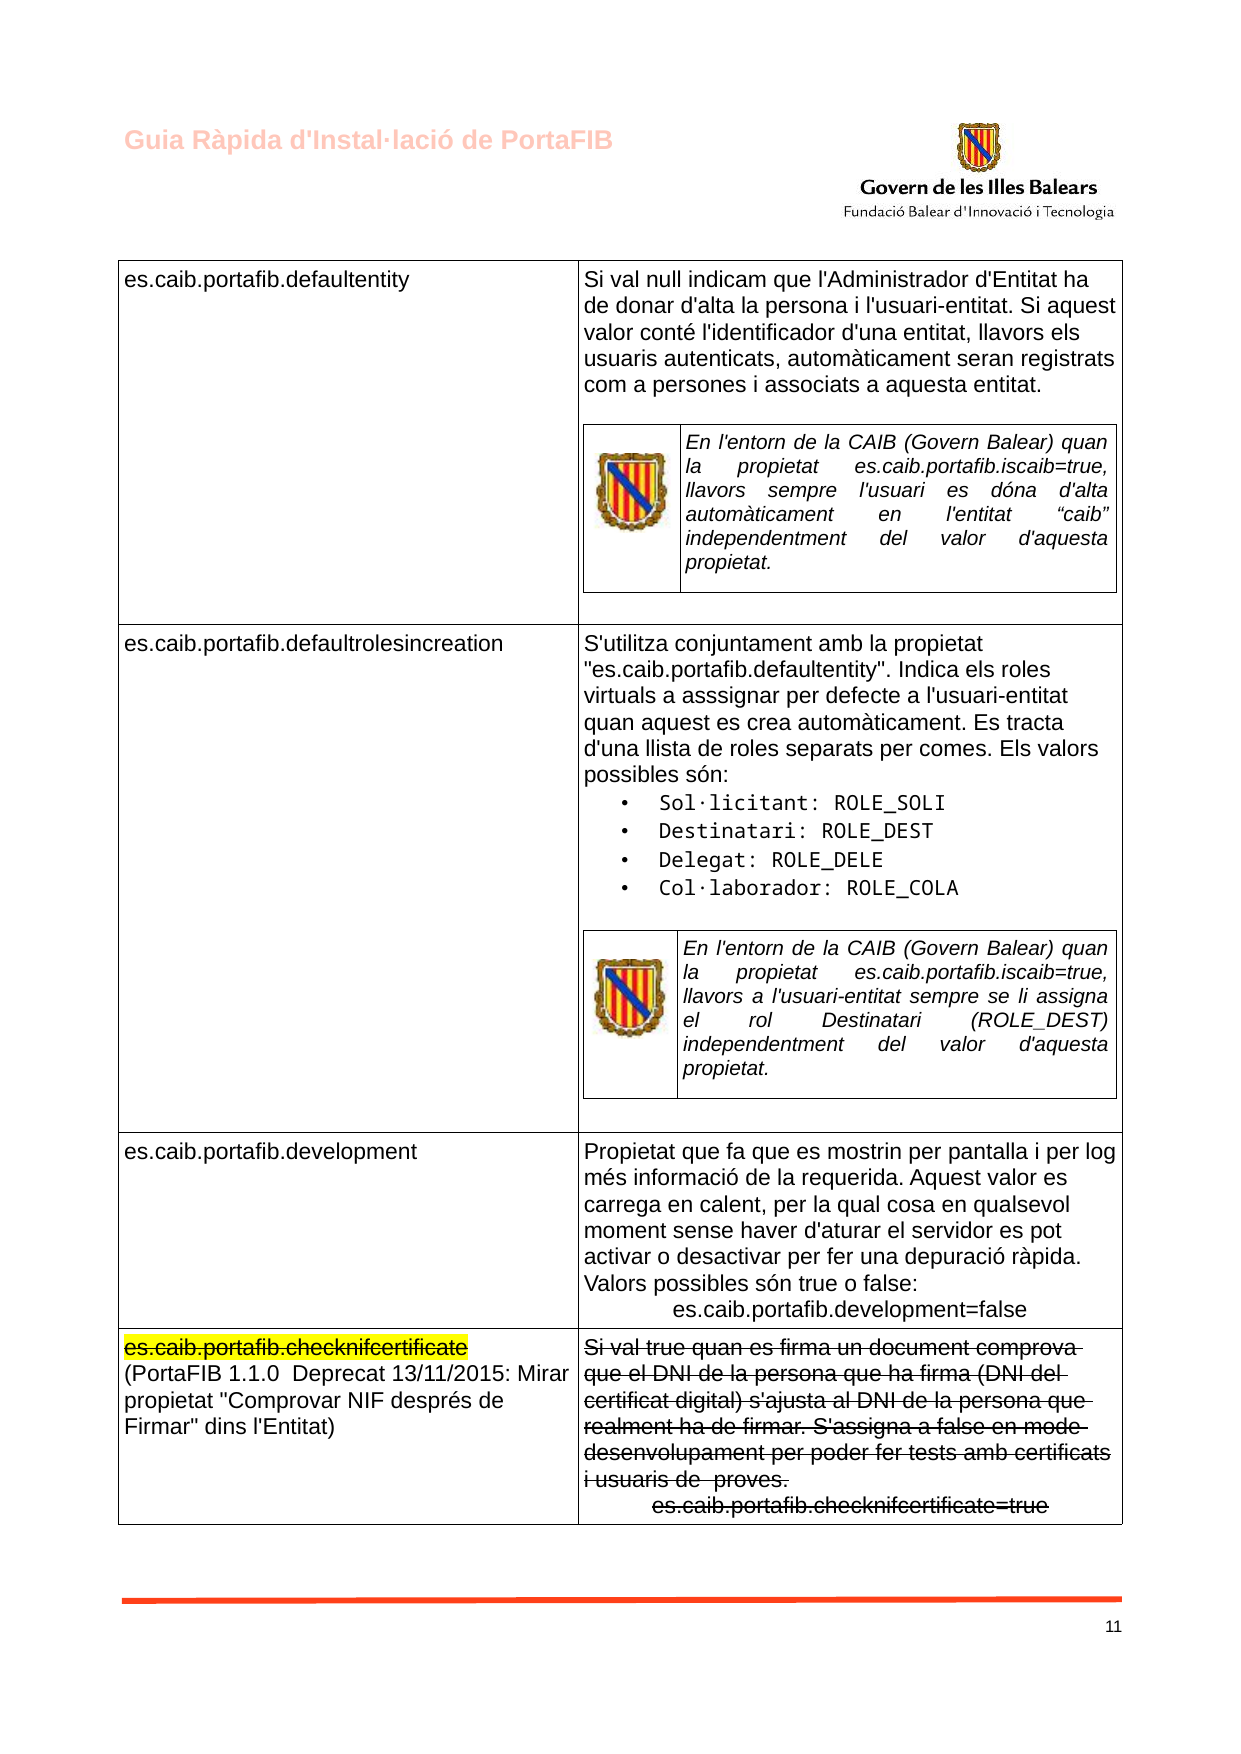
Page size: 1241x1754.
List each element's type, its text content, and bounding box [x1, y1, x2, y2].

table_cell es.caib.portafib.defaultrolesincreation [119, 625, 578, 1132]
table_cell Si val true quan es firma un document comprova que el DNI de la persona que ha firma (DNI del certificat digital) s'ajusta al DNI de la persona que realment ha de firmar. S'assigna a false en mode desenvolupament per poder fer tests amb certificats i usuaris de proves. es.caib.portafib.checknifcertificate=true [579, 1329, 1122, 1524]
picture [590, 959, 670, 1039]
table_header [584, 425, 680, 592]
table_cell Propietat que fa que es mostrin per pantalla i per log més informació de la requerida. Aquest valor es carrega en calent, per la qual cosa en qualsevol moment sense haver d'aturar el servidor es pot activar o desactivar per fer una depuració ràpida. Valors possibles són true o false: es.caib.portafib.development=false [579, 1133, 1122, 1328]
table_cell es.caib.portafib.defaultentity [119, 261, 578, 624]
table_cell S'utilitza conjuntament amb la propietat "es.caib.portafib.defaultentity". Indica els roles virtuals a asssignar per defecte a l'usuari-entitat quan aquest es crea automàticament. Es tracta d'una llista de roles separats per comes. Els valors possibles són: Sol·licitant: ROLE_SOLI Destinatari: ROLE_DEST Delegat: ROLE_DELE Col·laborador: ROLE_COLA [579, 625, 1122, 1132]
table_header [584, 931, 677, 1098]
picture [592, 453, 672, 533]
table_header En l'entorn de la CAIB (Govern Balear) quan la propietat es.caib.portafib.iscaib=true, llavors a l'usuari-entitat sempre se li assigna el rol Destinatari (ROLE_DEST) independentment del valor d'aquesta propietat. [678, 931, 1116, 1098]
table_header En l'entorn de la CAIB (Govern Balear) quan la propietat es.caib.portafib.iscaib=true, llavors sempre l'usuari es dóna d'alta automàticament en l'entitat “caib” independentment del valor d'aquesta propietat. [681, 425, 1116, 592]
table_cell Si val null indicam que l'Administrador d'Entitat ha de donar d'alta la persona i l'usuari-entitat. Si aquest valor conté l'identificador d'una entitat, llavors els usuaris autenticats, automàticament seran registrats com a persones i associats a aquesta entitat. [579, 261, 1122, 624]
picture [840, 123, 1117, 220]
table_cell es.caib.portafib.checknifcertificate (PortaFIB 1.1.0 Deprecat 13/11/2015: Mirar propietat "Comprovar NIF després de Firmar" dins l'Entitat) [119, 1329, 578, 1524]
table_cell es.caib.portafib.development [119, 1133, 578, 1328]
